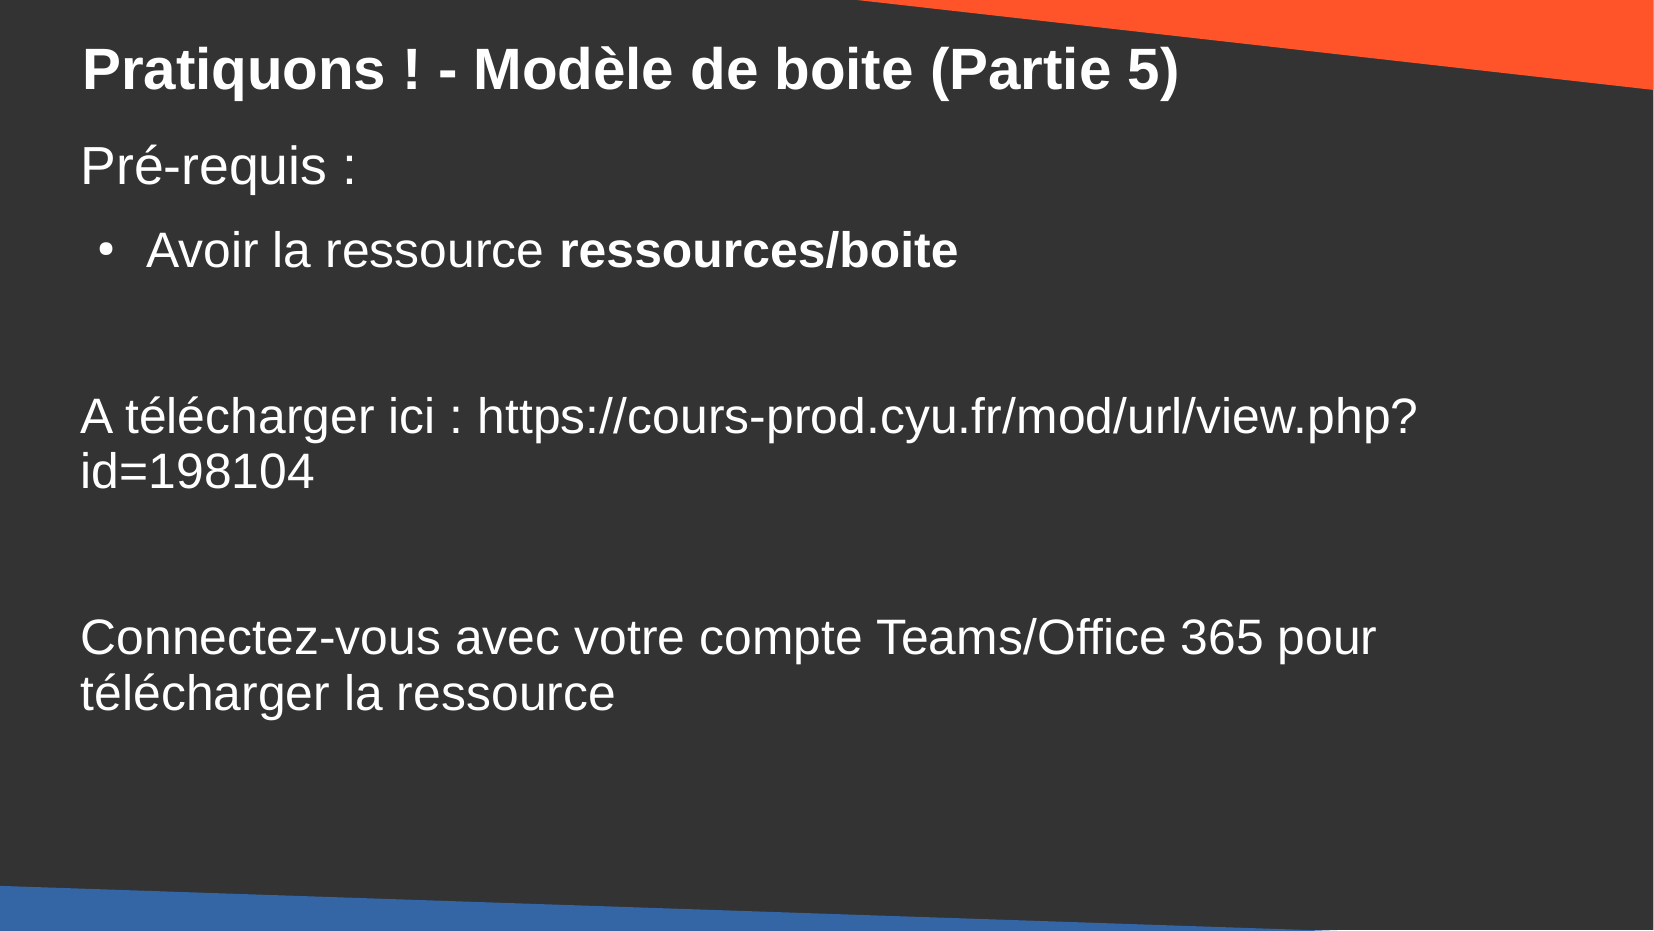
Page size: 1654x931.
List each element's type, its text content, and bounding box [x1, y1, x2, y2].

text_box [856, 0, 1654, 91]
list Pré-requis : Avoir la ressource ressources/boite A télécharger ici : https://cours-prod.cyu.fr/mod/url/view.php?id=198104 Connectez-vous avec votre compte Teams/Office 365 pour télécharger la ressource [80, 135, 1620, 721]
title Pratiquons ! - Modèle de boite (Partie 5) [82, 37, 1571, 114]
text_box [0, 885, 1337, 931]
